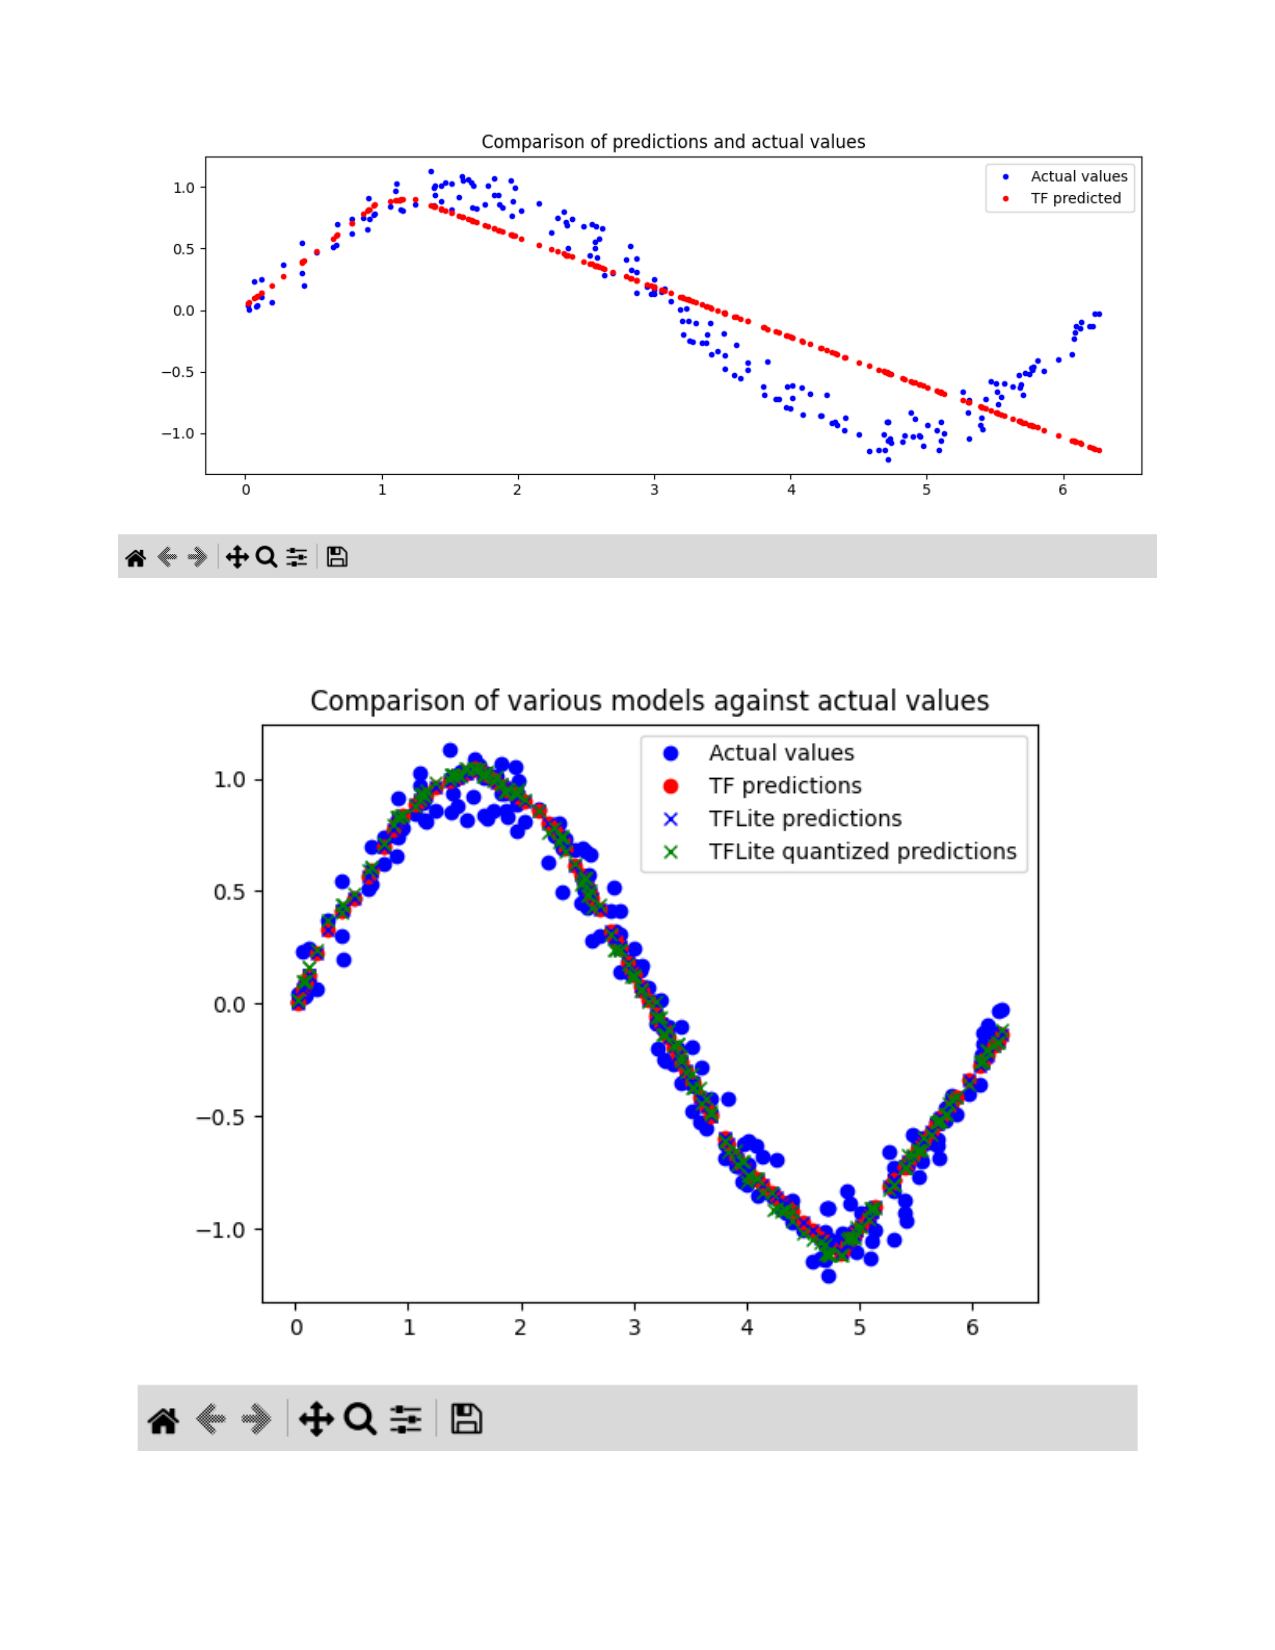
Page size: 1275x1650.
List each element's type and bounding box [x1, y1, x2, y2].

picture [137, 634, 1138, 1451]
picture [118, 118, 1157, 578]
